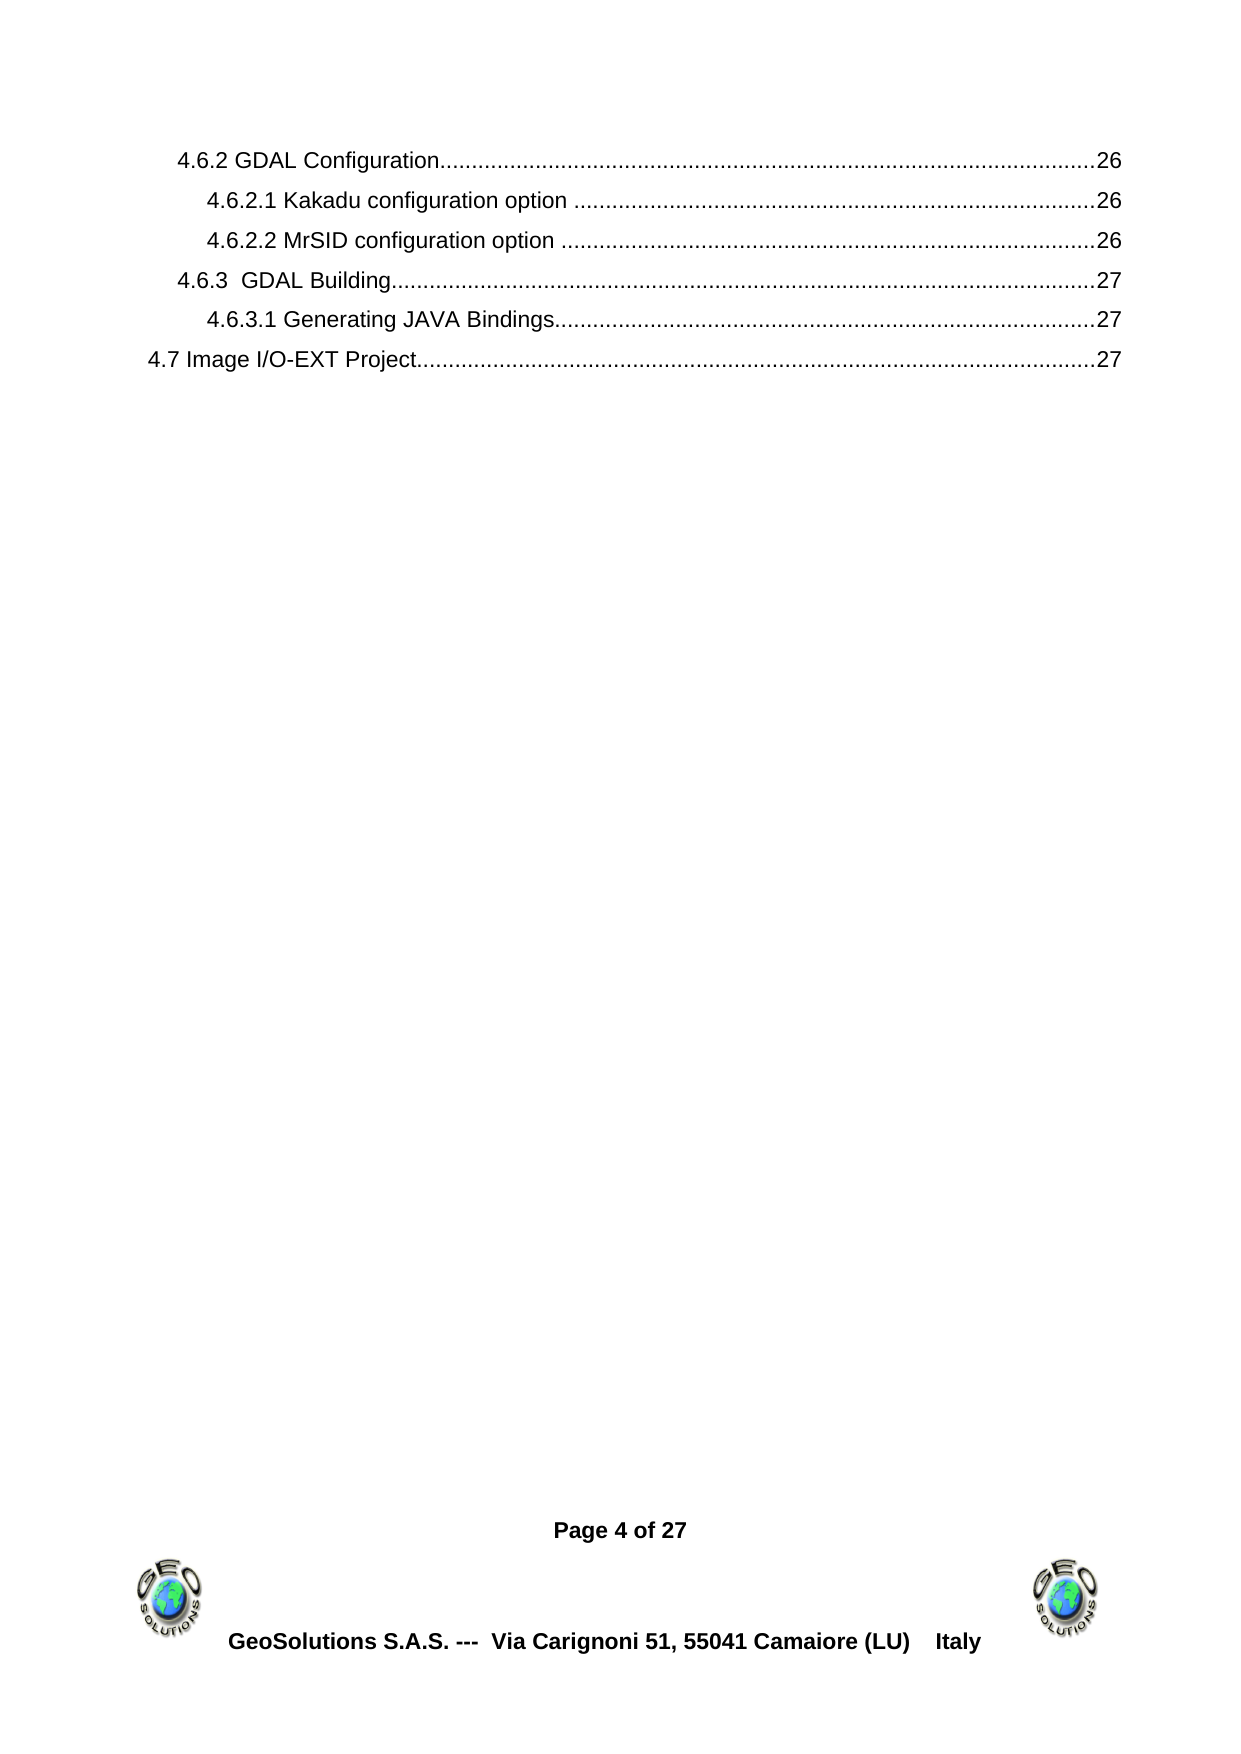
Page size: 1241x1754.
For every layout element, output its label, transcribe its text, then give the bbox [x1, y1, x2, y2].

picture [134, 1552, 205, 1641]
text 4.6.2 GDAL Configuration 26 [177, 148, 1122, 173]
picture [1030, 1552, 1101, 1641]
text 4.7 Image I/O-EXT Project 27 [148, 347, 1122, 373]
text 4.6.2.2 MrSID configuration option 26 [207, 227, 1122, 253]
text 4.6.3 GDAL Building 27 [177, 267, 1122, 293]
text 4.6.2.1 Kakadu configuration option 26 [207, 187, 1122, 213]
text 4.6.3.1 Generating JAVA Bindings 27 [207, 307, 1122, 333]
